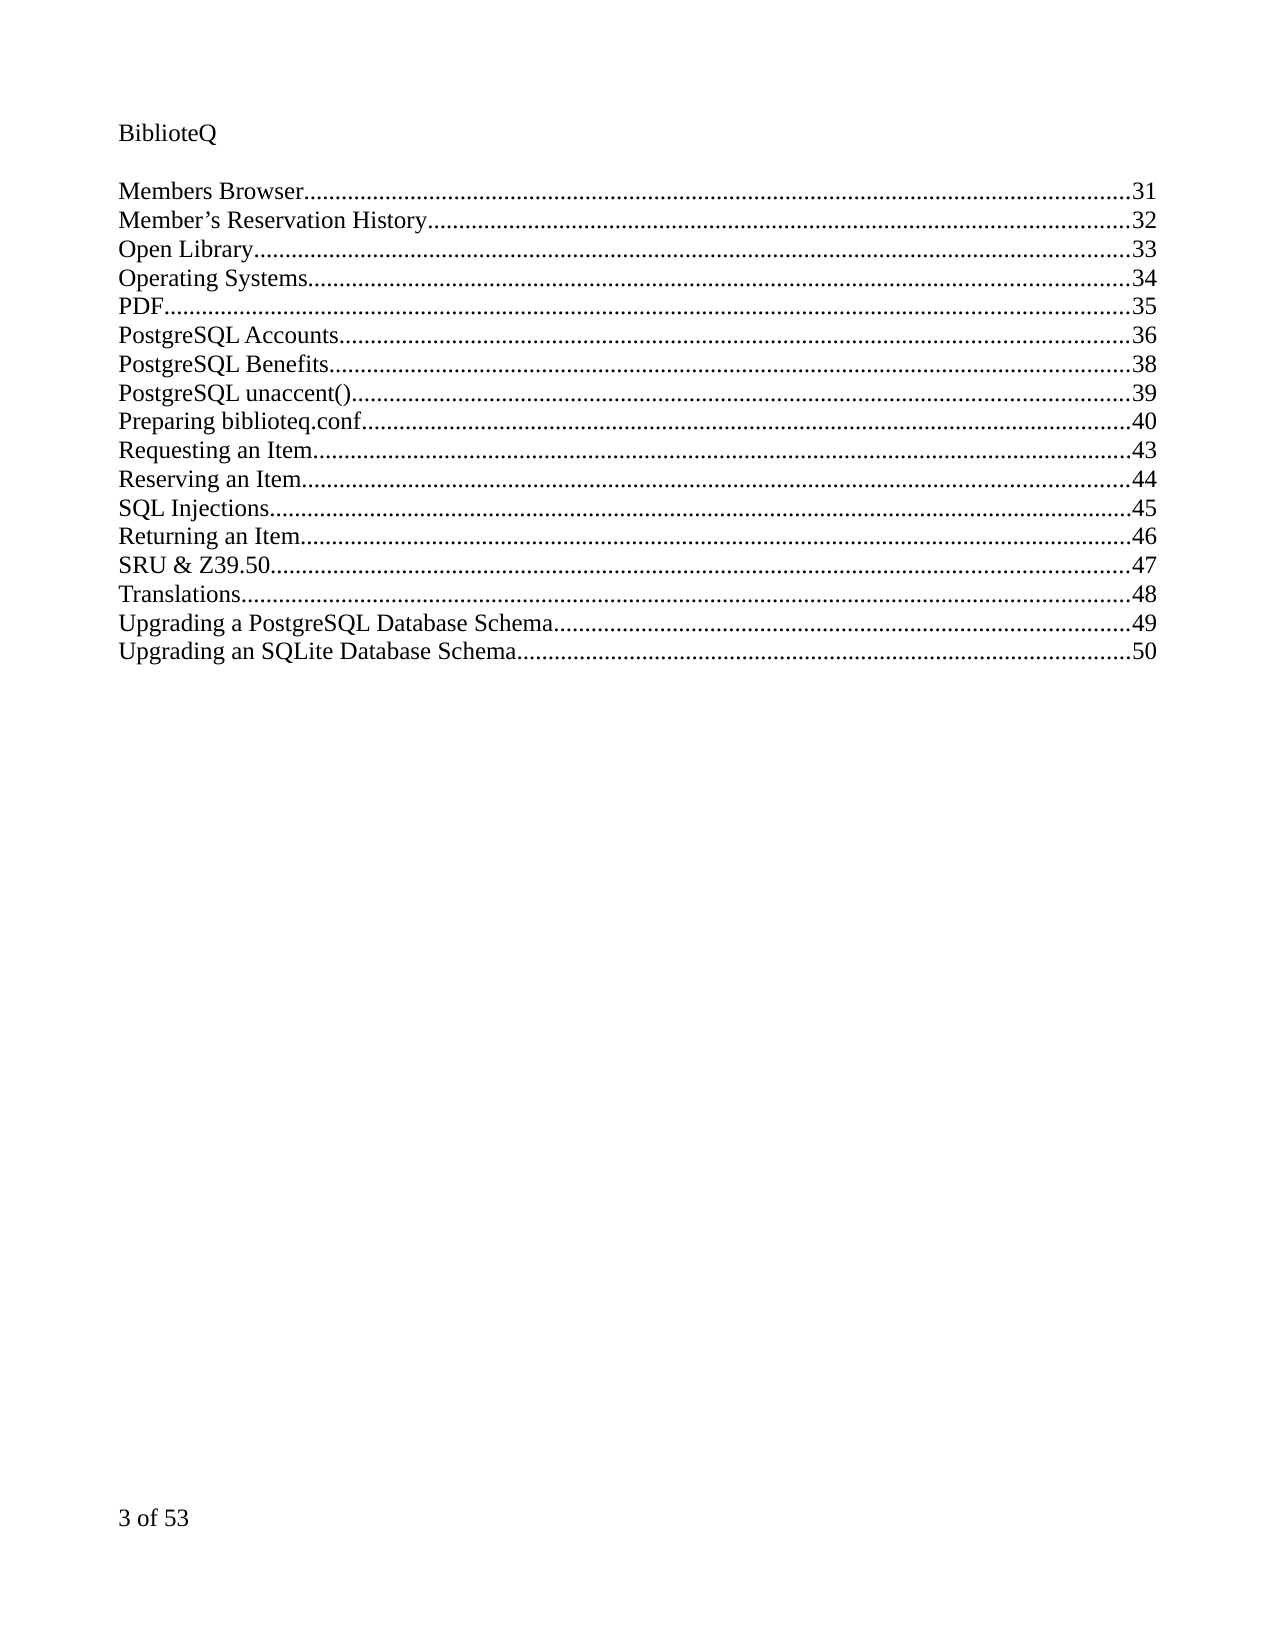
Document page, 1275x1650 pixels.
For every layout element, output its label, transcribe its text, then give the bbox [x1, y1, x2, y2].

text Translations 48 [118, 579, 1157, 608]
text Upgrading an SQLite Database Schema 50 [118, 636, 1157, 665]
text PostgreSQL unaccent() 39 [118, 378, 1157, 406]
text Open Library 33 [118, 234, 1157, 263]
text Members Browser 31 [118, 176, 1157, 205]
text Requesting an Item 43 [118, 435, 1157, 464]
text SRU & Z39.50 47 [118, 550, 1157, 579]
text PostgreSQL Accounts 36 [118, 320, 1157, 349]
text Preparing biblioteq.conf 40 [118, 406, 1157, 435]
text PostgreSQL Benefits 38 [118, 349, 1157, 378]
text Operating Systems 34 [118, 263, 1157, 291]
text Returning an Item 46 [118, 521, 1157, 550]
text Member’s Reservation History 32 [118, 205, 1157, 234]
text Upgrading a PostgreSQL Database Schema 49 [118, 608, 1157, 636]
text Reserving an Item 44 [118, 464, 1157, 493]
text SQL Injections 45 [118, 493, 1157, 521]
text PDF 35 [118, 291, 1157, 320]
